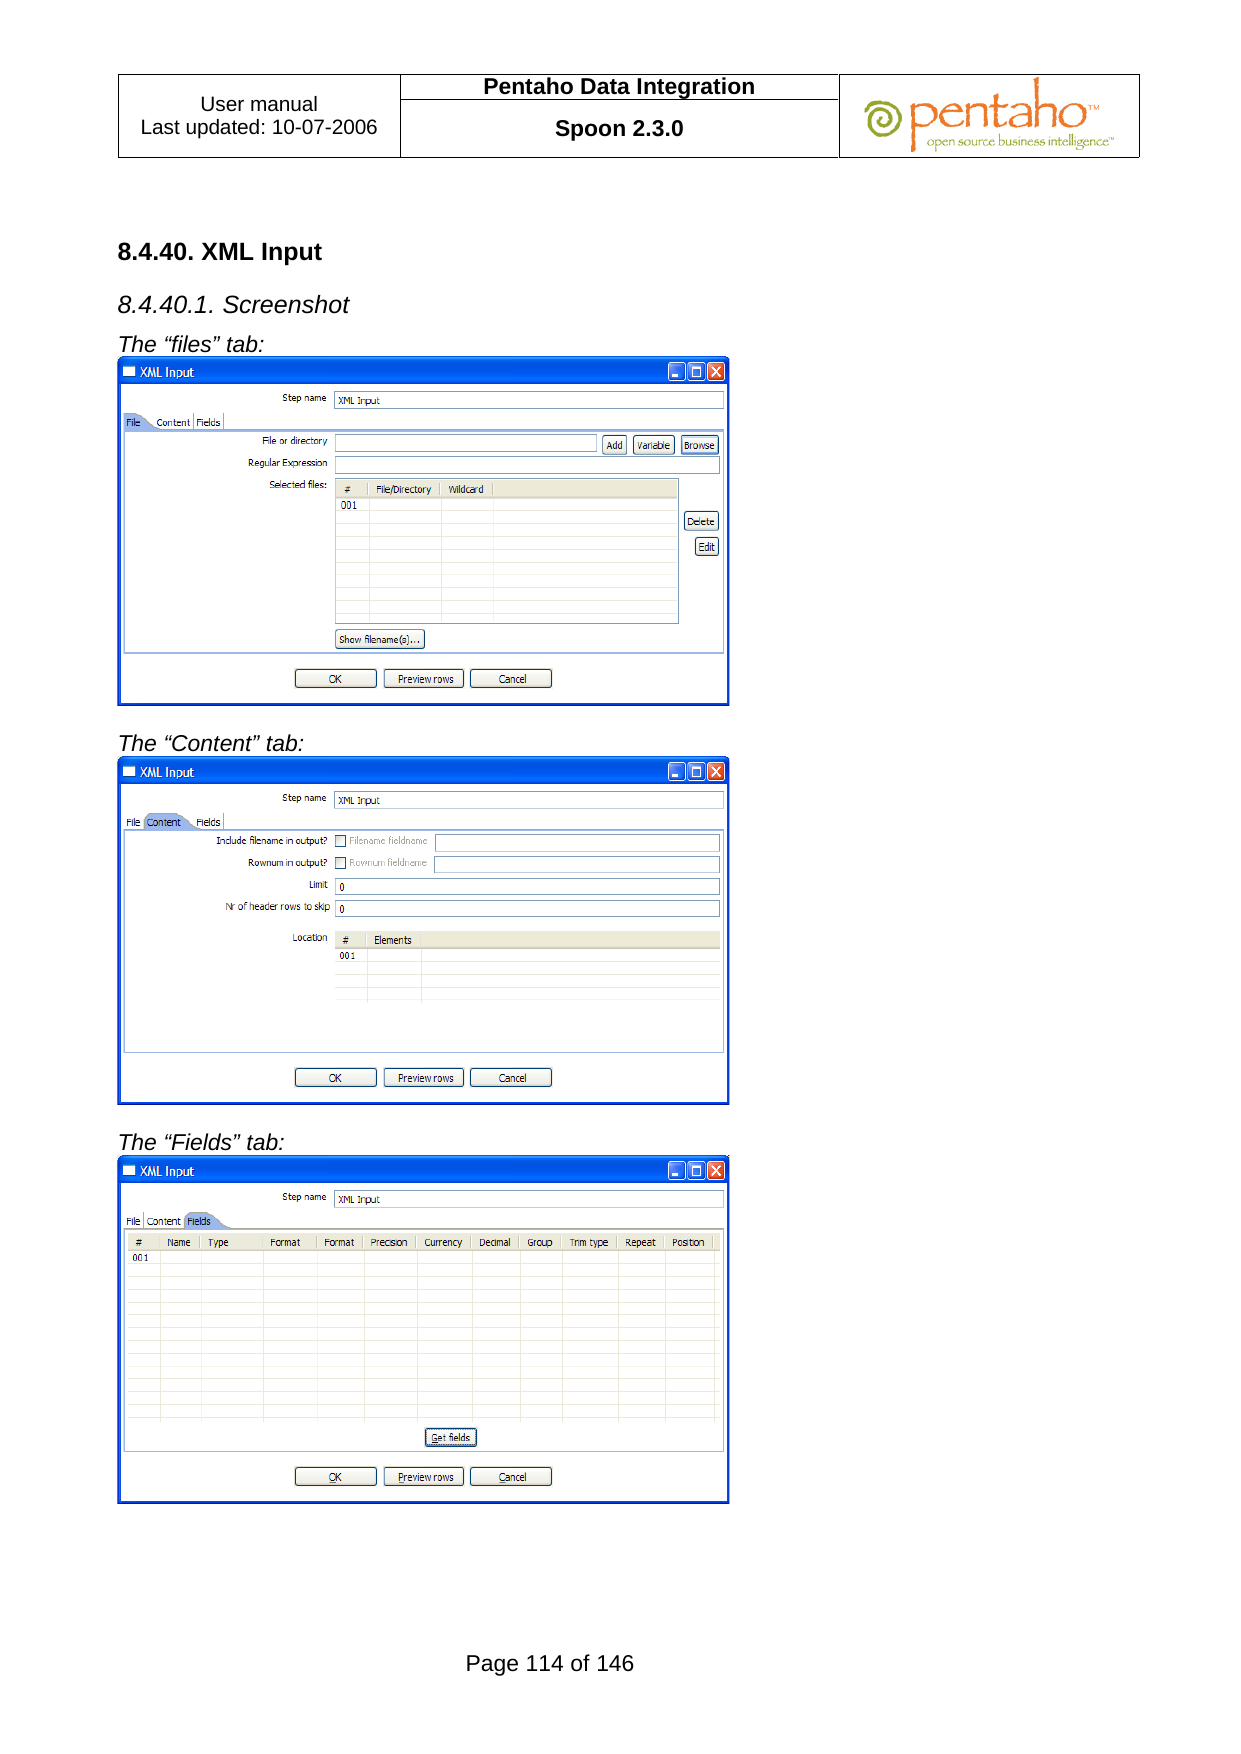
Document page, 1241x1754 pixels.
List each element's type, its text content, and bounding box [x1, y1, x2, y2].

text The “Content” tab: [117, 731, 1137, 756]
text The “files” tab: [117, 331, 1137, 357]
picture [117, 1155, 730, 1504]
picture [117, 356, 730, 706]
text The “Fields” tab: [117, 1130, 1137, 1156]
subtitle Screenshot [117, 291, 1137, 319]
picture [117, 756, 730, 1105]
subtitle XML Input [117, 238, 1137, 266]
